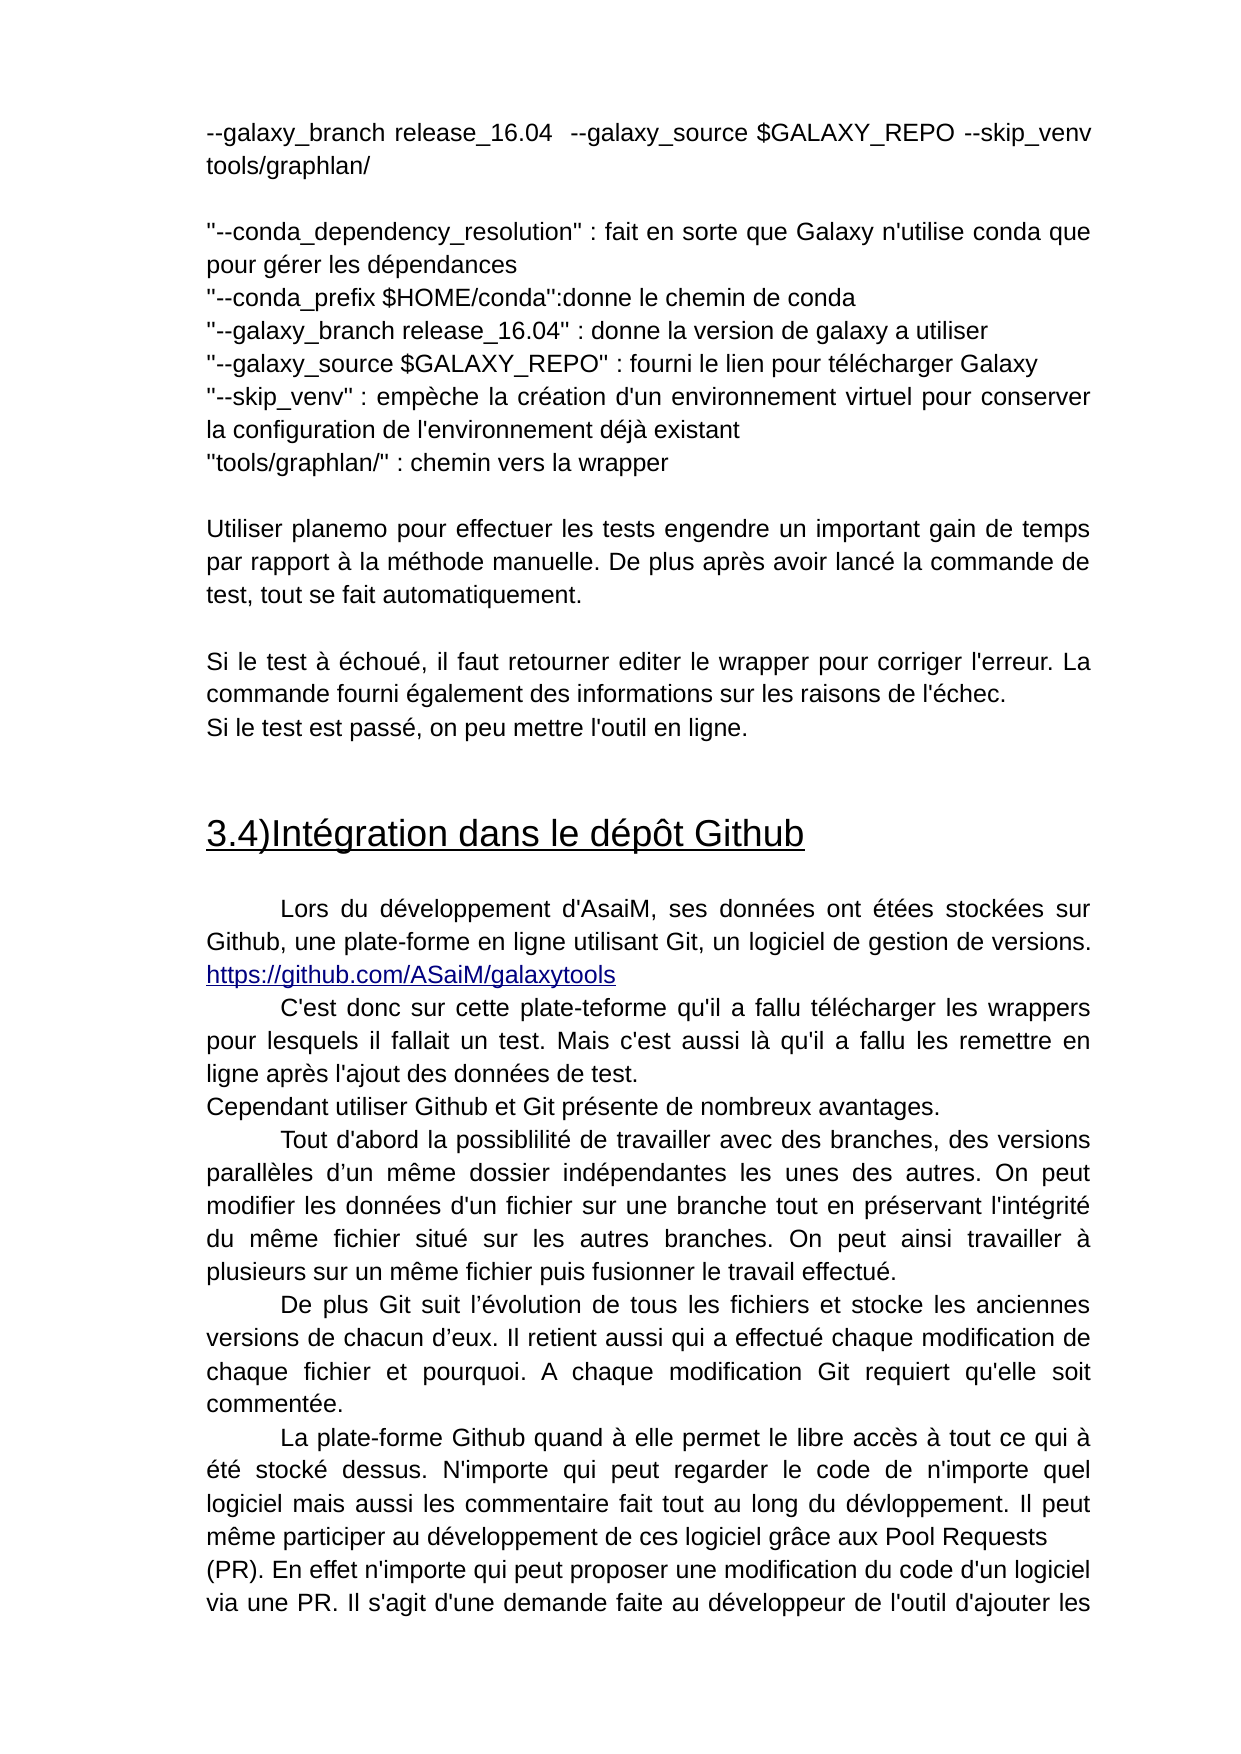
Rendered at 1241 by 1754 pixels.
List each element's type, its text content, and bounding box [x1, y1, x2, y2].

text ''tools/graphlan/'' : chemin vers la wrapper [206, 448, 1092, 477]
text ''--galaxy_source $GALAXY_REPO'' : fourni le lien pour télécharger Galaxy [206, 349, 1092, 378]
text --galaxy_branch release_16.04 --galaxy_source $GALAXY_REPO --skip_venv tools/graphlan/ [206, 118, 1092, 180]
text ''--skip_venv'' : empèche la création d'un environnement virtuel pour conserver la configuration de l'environnement déjà existant [206, 382, 1092, 444]
text Utiliser planemo pour effectuer les tests engendre un important gain de temps par rapport à la méthode manuelle. De plus après avoir lancé la commande de test, tout se fait automatiquement. [206, 514, 1092, 609]
text Cependant utiliser Github et Git présente de nombreux avantages. [206, 1092, 1092, 1121]
text Si le test est passé, on peu mettre l'outil en ligne. [206, 712, 1092, 741]
text Si le test à échoué, il faut retourner editer le wrapper pour corriger l'erreur. La commande fourni également des informations sur les raisons de l'échec. [206, 646, 1092, 708]
text ''--conda_dependency_resolution'' : fait en sorte que Galaxy n'utilise conda que pour gérer les dépendances [206, 217, 1092, 279]
text La plate-forme Github quand à elle permet le libre accès à tout ce qui à été stocké dessus. N'importe qui peut regarder le code de n'importe quel logiciel mais aussi les commentaire fait tout au long du dévloppement. Il peut même participer au développement de ces logiciel grâce aux Pool Requests [206, 1422, 1092, 1550]
text ''--galaxy_branch release_16.04'' : donne la version de galaxy a utiliser [206, 316, 1092, 345]
text Tout d'abord la possiblilité de travailler avec des branches, des versions parallèles d’un même dossier indépendantes les unes des autres. On peut modifier les données d'un fichier sur une branche tout en préservant l'intégrité du même fichier situé sur les autres branches. On peut ainsi travailler à plusieurs sur un même fichier puis fusionner le travail effectué. [206, 1125, 1092, 1286]
text Lors du développement d'AsaiM, ses données ont étées stockées sur Github, une plate-forme en ligne utilisant Git, un logiciel de gestion de versions. https://github.com/ASaiM/galaxytools [206, 894, 1092, 989]
text 3.4)Intégration dans le dépôt Github [206, 812, 1092, 855]
text C'est donc sur cette plate-teforme qu'il a fallu télécharger les wrappers pour lesquels il fallait un test. Mais c'est aussi là qu'il a fallu les remettre en ligne après l'ajout des données de test. [206, 993, 1092, 1088]
text De plus Git suit l’évolution de tous les fichiers et stocke les anciennes versions de chacun d’eux. Il retient aussi qui a effectué chaque modification de chaque fichier et pourquoi. A chaque modification Git requiert qu'elle soit commentée. [206, 1290, 1092, 1418]
text (PR). En effet n'importe qui peut proposer une modification du code d'un logiciel via une PR. Il s'agit d'une demande faite au développeur de l'outil d'ajouter les [206, 1554, 1092, 1616]
text ''--conda_prefix $HOME/conda'':donne le chemin de conda [206, 283, 1092, 312]
